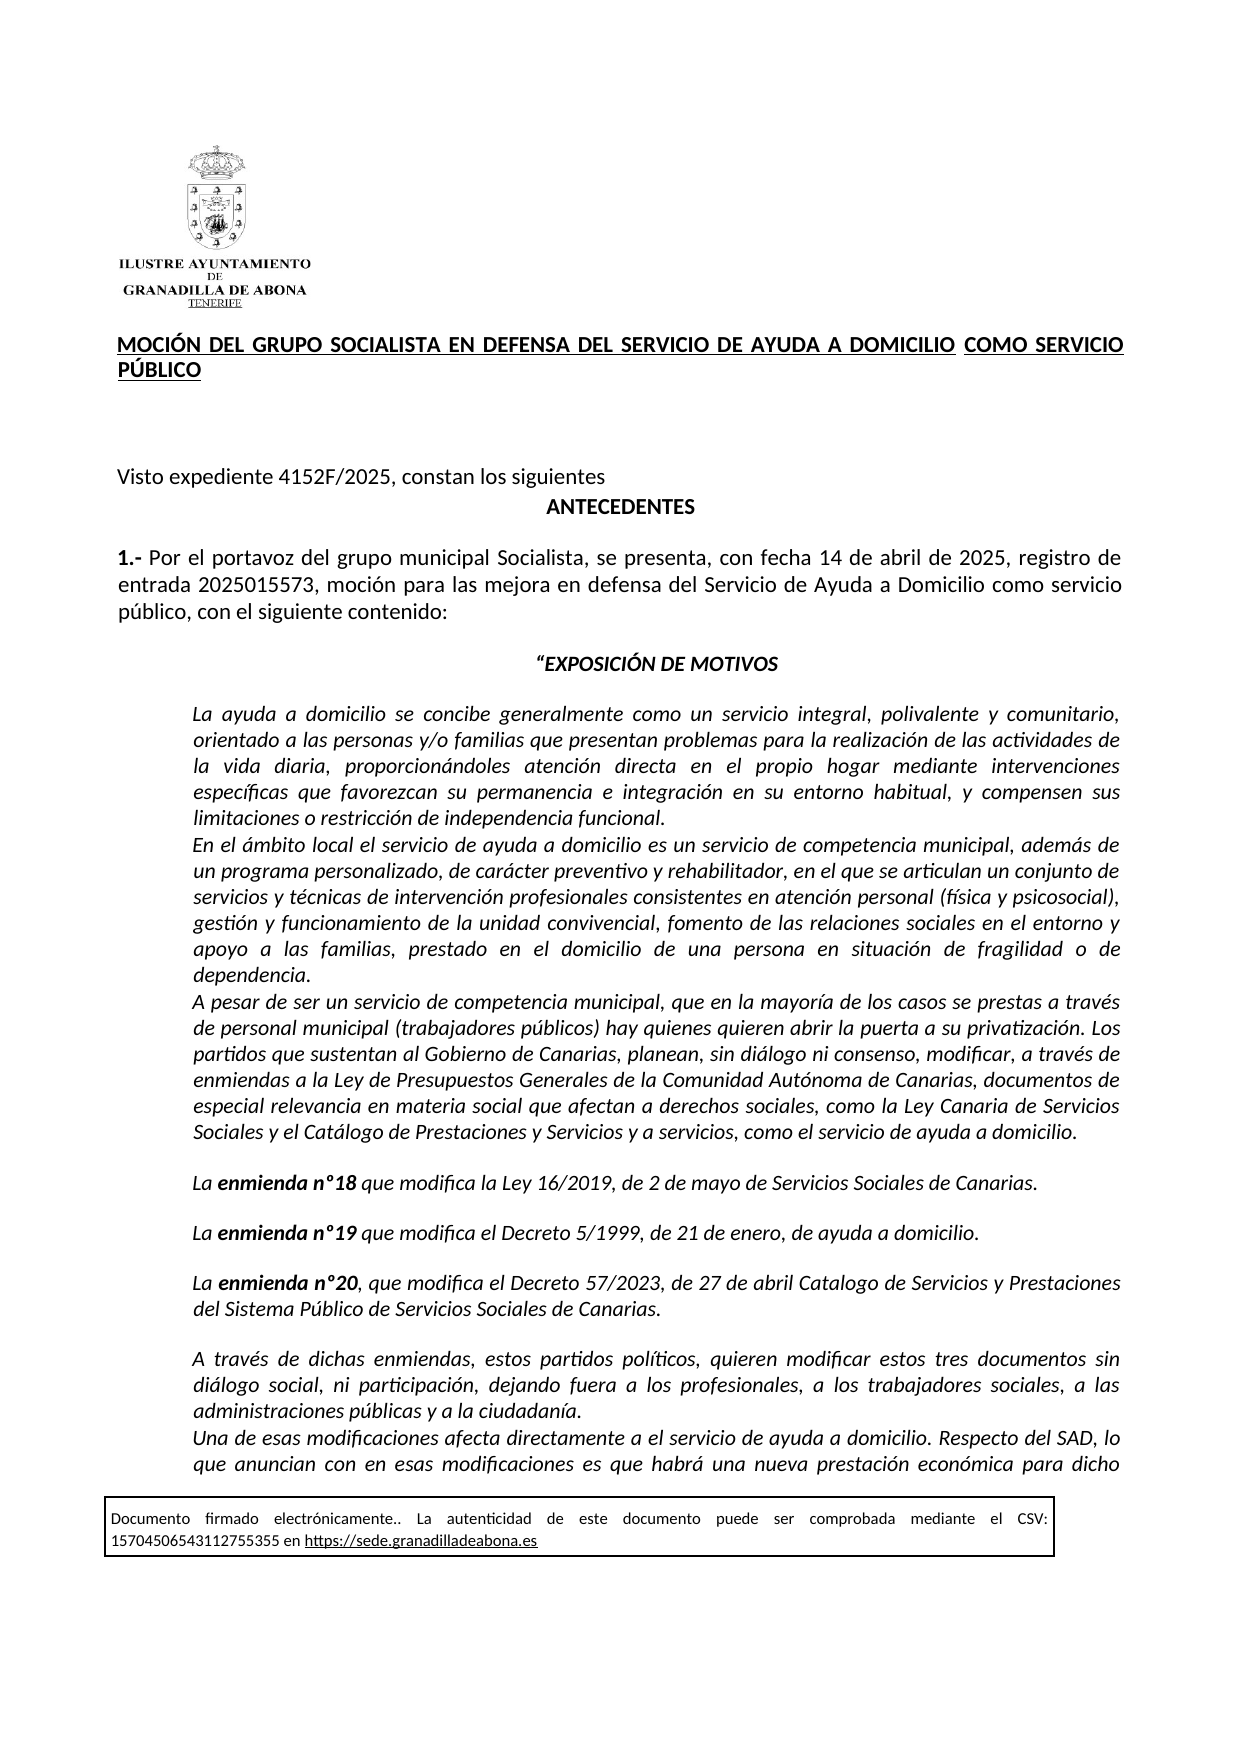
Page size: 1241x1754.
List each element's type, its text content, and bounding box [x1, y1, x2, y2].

text La ayuda a domicilio se concibe generalmente como un servicio integral, polivalente y comunitario, orientado a las personas y/o familias que presentan problemas para la realización de las actividades de la vida diaria, proporcionándoles atención directa en el propio hogar mediante intervenciones específicas que favorezcan su permanencia e integración en su entorno habitual, y compensen sus limitaciones o restricción de independencia funcional. [192, 700, 1124, 831]
text 1.- Por el portavoz del grupo municipal Socialista, se presenta, con fecha 14 de abril de 2025, registro de entrada 2025015573, moción para las mejora en defensa del Servicio de Ayuda a Domicilio como servicio público, con el siguiente contenido: [117, 544, 1124, 625]
text La enmienda nº20, que modifica el Decreto 57/2023, de 27 de abril Catalogo de Servicios y Prestaciones del Sistema Público de Servicios Sociales de Canarias. [192, 1269, 1124, 1322]
text Visto expediente 4152F/2025, constan los siguientes [117, 463, 1124, 489]
subtitle “EXPOSICIÓN DE MOTIVOS [248, 650, 1067, 677]
text La enmienda nº19 que modifica el Decreto 5/1999, de 21 de enero, de ayuda a domicilio. [192, 1220, 1124, 1246]
subtitle ANTECEDENTES [114, 492, 1127, 520]
text La enmienda nº18 que modifica la Ley 16/2019, de 2 de mayo de Servicios Sociales de Canarias. [192, 1169, 1124, 1196]
text A pesar de ser un servicio de competencia municipal, que en la mayoría de los casos se prestas a través de personal municipal (trabajadores públicos) hay quienes quieren abrir la puerta a su privatización. Los partidos que sustentan al Gobierno de Canarias, planean, sin diálogo ni consenso, modificar, a través de enmiendas a la Ley de Presupuestos Generales de la Comunidad Autónoma de Canarias, documentos de especial relevancia en materia social que afectan a derechos sociales, como la Ley Canaria de Servicios Sociales y el Catálogo de Prestaciones y Servicios y a servicios, como el servicio de ayuda a domicilio. [192, 988, 1124, 1145]
text MOCIÓN DEL GRUPO SOCIALISTA EN DEFENSA DEL SERVICIO DE AYUDA A DOMICILIO COMO SERVICIO PÚBLICO [117, 331, 1124, 384]
text Una de esas modificaciones afecta directamente a el servicio de ayuda a domicilio. Respecto del SAD, lo que anuncian con en esas modificaciones es que habrá una nueva prestación económica para dicho [192, 1424, 1124, 1477]
text A través de dichas enmiendas, estos partidos políticos, quieren modificar estos tres documentos sin diálogo social, ni participación, dejando fuera a los profesionales, a los trabajadores sociales, a las administraciones públicas y a la ciudadanía. [192, 1346, 1124, 1424]
text En el ámbito local el servicio de ayuda a domicilio es un servicio de competencia municipal, además de un programa personalizado, de carácter preventivo y rehabilitador, en el que se articulan un conjunto de servicios y técnicas de intervención profesionales consistentes en atención personal (física y psicosocial), gestión y funcionamiento de la unidad convivencial, fomento de las relaciones sociales en el entorno y apoyo a las familias, prestado en el domicilio de una persona en situación de fragilidad o de dependencia. [192, 831, 1124, 988]
